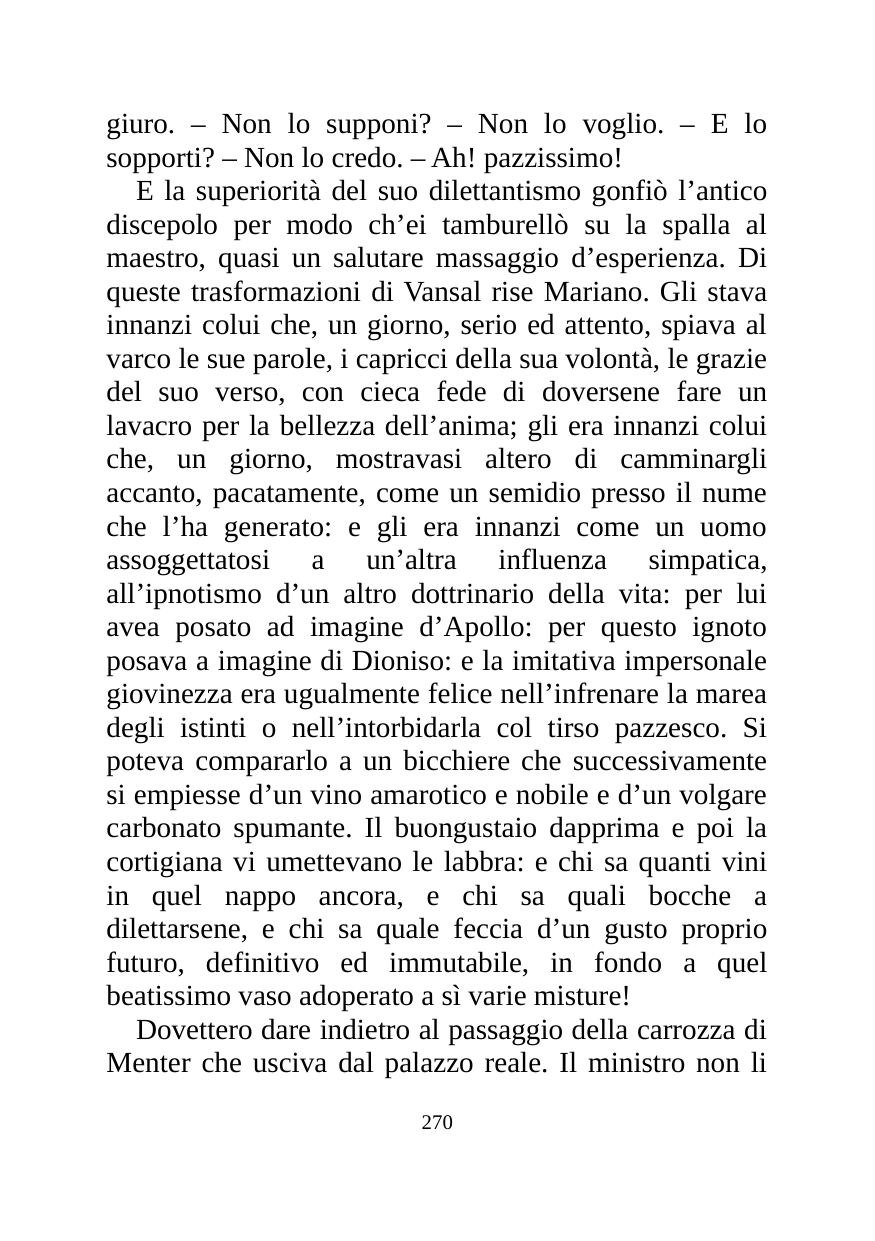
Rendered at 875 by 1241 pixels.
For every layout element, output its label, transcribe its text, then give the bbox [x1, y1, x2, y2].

text Dovettero dare indietro al passaggio della carrozza di Menter che usciva dal palazzo reale. Il ministro non li [106, 1012, 768, 1079]
text giuro. – Non lo supponi? – Non lo voglio. – E lo sopporti? – Non lo credo. – Ah! pazzissimo! [106, 106, 768, 173]
text E la superiorità del suo dilettantismo gonfiò l’antico discepolo per modo ch’ei tamburellò su la spalla al maestro, quasi un salutare massaggio d’esperienza. Di queste trasformazioni di Vansal rise Mariano. Gli stava innanzi colui che, un giorno, serio ed attento, spiava al varco le sue parole, i capricci della sua volontà, le grazie del suo verso, con cieca fede di doversene fare un lavacro per la bellezza dell’anima; gli era innanzi colui che, un giorno, mostravasi altero di camminargli accanto, pacatamente, come un semidio presso il nume che l’ha generato: e gli era innanzi come un uomo assoggettatosi a un’altra influenza simpatica, all’ipnotismo d’un altro dottrinario della vita: per lui avea posato ad imagine d’Apollo: per questo ignoto posava a imagine di Dioniso: e la imitativa impersonale giovinezza era ugualmente felice nell’infrenare la marea degli istinti o nell’intorbidarla col tirso pazzesco. Si poteva compararlo a un bicchiere che successivamente si empiesse d’un vino amarotico e nobile e d’un volgare carbonato spumante. Il buongustaio dapprima e poi la cortigiana vi umettevano le labbra: e chi sa quanti vini in quel nappo ancora, e chi sa quali bocche a dilettarsene, e chi sa quale feccia d’un gusto proprio futuro, definitivo ed immutabile, in fondo a quel beatissimo vaso adoperato a sì varie misture! [106, 173, 768, 1012]
